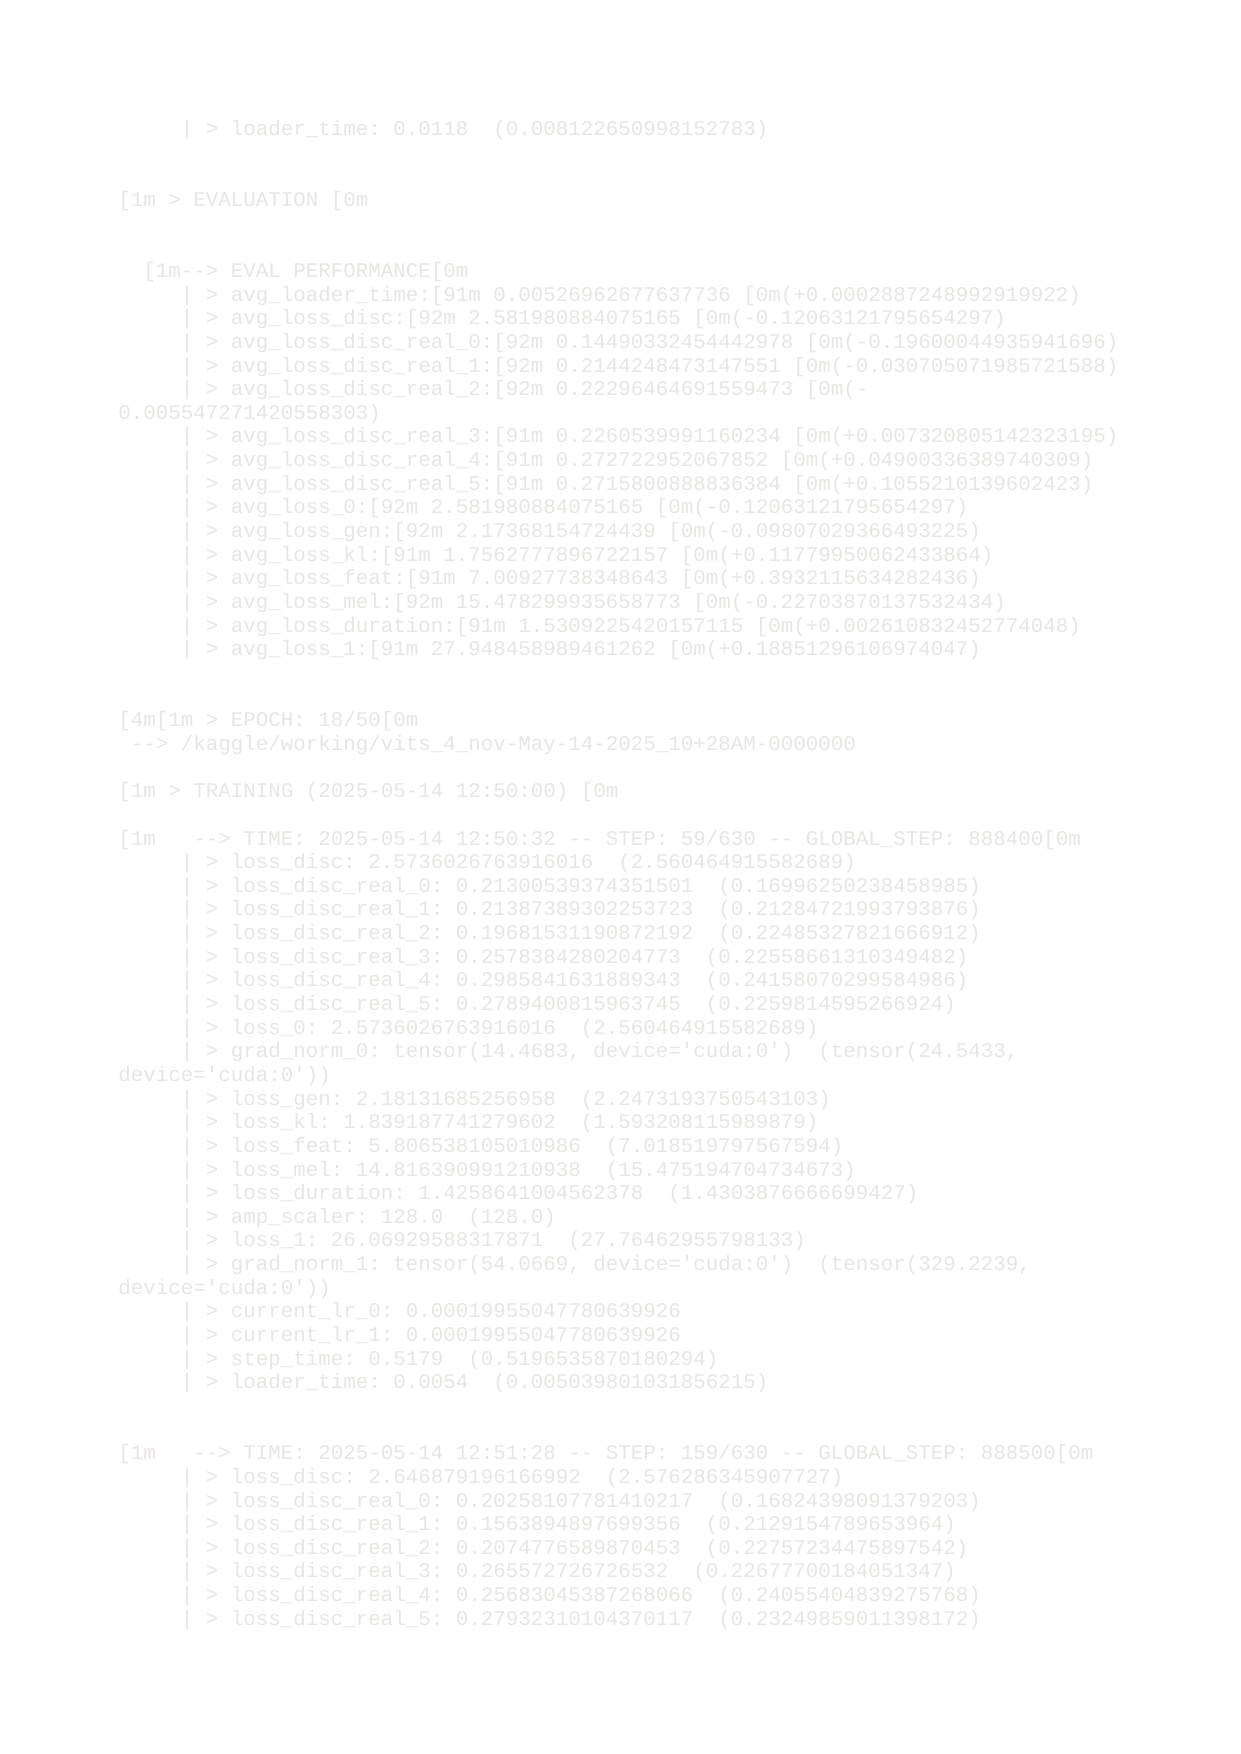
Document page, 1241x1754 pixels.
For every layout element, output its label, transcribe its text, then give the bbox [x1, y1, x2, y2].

text | > avg_loss_disc_real_2:[92m 0.22296464691559473 [0m(-0.005547271420558303) [118, 378, 1122, 426]
text [1m > TRAINING (2025-05-14 12:50:00) [0m [118, 780, 1122, 804]
text | > avg_loss_mel:[92m 15.478299935658773 [0m(-0.22703870137532434) [118, 591, 1122, 615]
text | > current_lr_0: 0.00019955047780639926 [118, 1300, 1122, 1324]
text | > loader_time: 0.0054 (0.005039801031856215) [118, 1371, 1122, 1395]
text | > loss_duration: 1.4258641004562378 (1.4303876666699427) [118, 1182, 1122, 1206]
text | > current_lr_1: 0.00019955047780639926 [118, 1324, 1122, 1348]
text | > avg_loss_disc_real_4:[91m 0.272722952067852 [0m(+0.04900336389740309) [118, 449, 1122, 473]
text | > loss_disc_real_3: 0.2578384280204773 (0.22558661310349482) [118, 946, 1122, 969]
text | > step_time: 0.5179 (0.5196535870180294) [118, 1348, 1122, 1371]
text | > loss_disc_real_0: 0.20258107781410217 (0.16824398091379203) [118, 1489, 1122, 1513]
text | > avg_loss_disc_real_1:[92m 0.2144248473147551 [0m(-0.030705071985721588) [118, 354, 1122, 378]
text | > loss_feat: 5.806538105010986 (7.018519797567594) [118, 1135, 1122, 1158]
text | > loss_disc_real_1: 0.21387389302253723 (0.21284721993793876) [118, 898, 1122, 922]
text | > avg_loss_gen:[92m 2.17368154724439 [0m(-0.09807029366493225) [118, 520, 1122, 544]
text | > avg_loss_feat:[91m 7.00927738348643 [0m(+0.3932115634282436) [118, 567, 1122, 591]
text --> /kaggle/working/vits_4_nov-May-14-2025_10+28AM-0000000 [118, 733, 1122, 757]
text | > loss_disc_real_2: 0.2074776589870453 (0.22757234475897542) [118, 1537, 1122, 1561]
text | > loss_disc_real_4: 0.25683045387268066 (0.24055404839275768) [118, 1584, 1122, 1608]
text | > amp_scaler: 128.0 (128.0) [118, 1206, 1122, 1229]
text | > loss_gen: 2.18131685256958 (2.2473193750543103) [118, 1088, 1122, 1111]
text [1m > EVALUATION [0m [118, 189, 1122, 213]
text [1m --> TIME: 2025-05-14 12:50:32 -- STEP: 59/630 -- GLOBAL_STEP: 888400[0m [118, 827, 1122, 851]
text [1m --> TIME: 2025-05-14 12:51:28 -- STEP: 159/630 -- GLOBAL_STEP: 888500[0m [118, 1442, 1122, 1466]
text | > avg_loss_disc:[92m 2.581980884075165 [0m(-0.12063121795654297) [118, 307, 1122, 331]
text | > avg_loss_duration:[91m 1.5309225420157115 [0m(+0.002610832452774048) [118, 615, 1122, 638]
text | > loss_disc_real_4: 0.2985841631889343 (0.24158070299584986) [118, 969, 1122, 993]
text | > loss_disc_real_1: 0.1563894897699356 (0.2129154789653964) [118, 1513, 1122, 1537]
text | > avg_loss_kl:[91m 1.7562777896722157 [0m(+0.11779950062433864) [118, 544, 1122, 567]
text | > avg_loss_disc_real_0:[92m 0.14490332454442978 [0m(-0.19600044935941696) [118, 331, 1122, 354]
text | > loss_mel: 14.816390991210938 (15.475194704734673) [118, 1158, 1122, 1182]
text | > loss_disc_real_2: 0.19681531190872192 (0.22485327821666912) [118, 922, 1122, 946]
text [4m[1m > EPOCH: 18/50[0m [118, 709, 1122, 733]
text | > loss_disc: 2.5736026763916016 (2.560464915582689) [118, 851, 1122, 875]
text | > avg_loss_disc_real_5:[91m 0.2715800888836384 [0m(+0.1055210139602423) [118, 473, 1122, 496]
text [1m--> EVAL PERFORMANCE[0m [118, 260, 1122, 284]
text | > loss_disc_real_0: 0.21300539374351501 (0.16996250238458985) [118, 875, 1122, 898]
text | > grad_norm_0: tensor(14.4683, device='cuda:0') (tensor(24.5433, device='cuda:0')) [118, 1040, 1122, 1088]
text | > loss_disc_real_5: 0.27932310104370117 (0.23249859011398172) [118, 1608, 1122, 1631]
text | > loss_1: 26.06929588317871 (27.76462955798133) [118, 1229, 1122, 1253]
text | > avg_loss_disc_real_3:[91m 0.2260539991160234 [0m(+0.007320805142323195) [118, 426, 1122, 449]
text | > loss_0: 2.5736026763916016 (2.560464915582689) [118, 1017, 1122, 1040]
text | > grad_norm_1: tensor(54.0669, device='cuda:0') (tensor(329.2239, device='cuda:0')) [118, 1253, 1122, 1300]
text | > loss_disc_real_5: 0.2789400815963745 (0.2259814595266924) [118, 993, 1122, 1017]
text | > avg_loader_time:[91m 0.00526962677637736 [0m(+0.0002887248992919922) [118, 284, 1122, 307]
text | > loss_disc: 2.646879196166992 (2.576286345907727) [118, 1466, 1122, 1489]
text | > loss_kl: 1.839187741279602 (1.593208115989879) [118, 1111, 1122, 1135]
text | > loader_time: 0.0118 (0.008122650998152783) [118, 118, 1122, 142]
text | > loss_disc_real_3: 0.265572726726532 (0.22677700184051347) [118, 1561, 1122, 1584]
text | > avg_loss_0:[92m 2.581980884075165 [0m(-0.12063121795654297) [118, 496, 1122, 520]
text | > avg_loss_1:[91m 27.948458989461262 [0m(+0.18851296106974047) [118, 638, 1122, 662]
